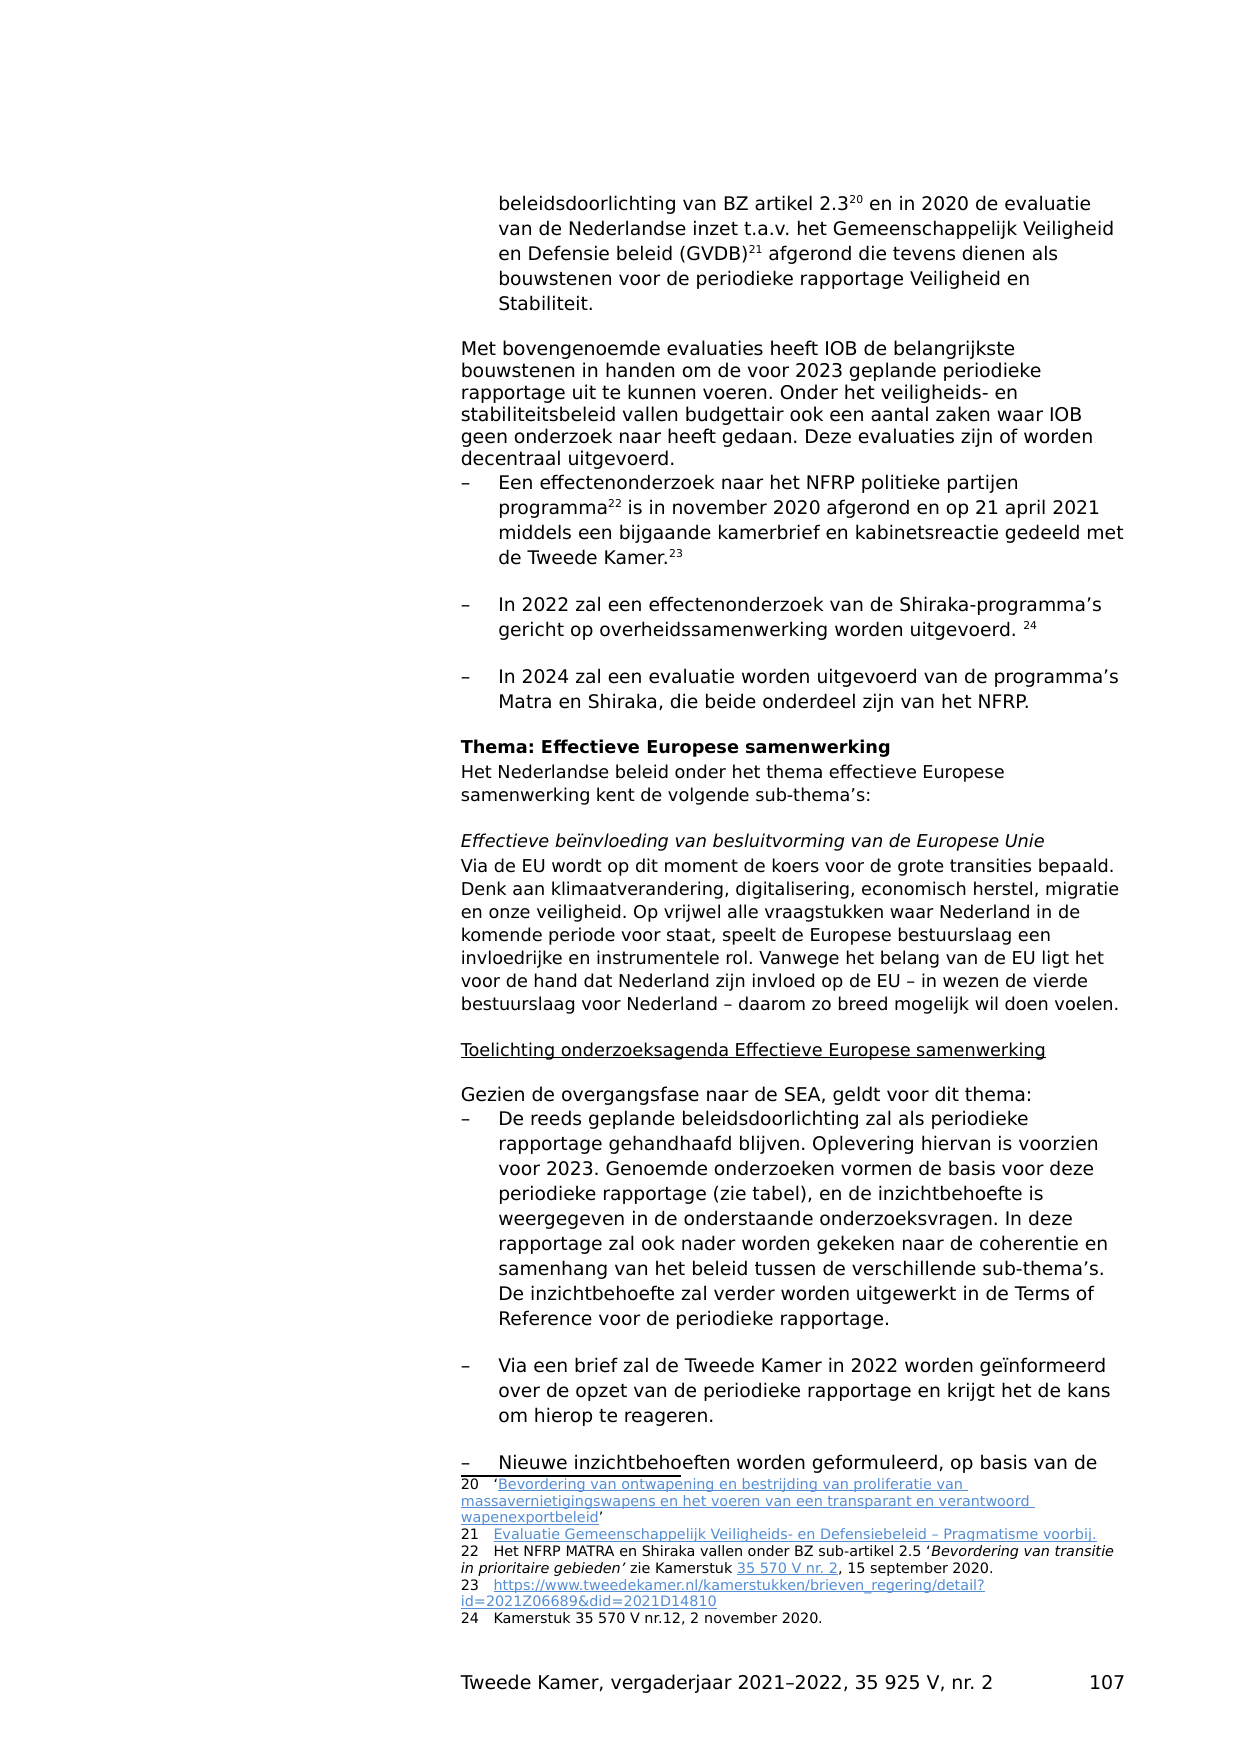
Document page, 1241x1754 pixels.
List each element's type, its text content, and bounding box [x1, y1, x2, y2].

list Via een brief zal de Tweede Kamer in 2022 worden geïnformeerd over de opzet van de periodieke rapportage en krijgt het de kans om hierop te reageren. [461, 1352, 1125, 1427]
list __‘Bevordering van ontwapening en bestrijding van proliferatie van massavernietigingswapens en het voeren van een transparant en verantwoord wapenexportbeleid’ [461, 1476, 1125, 1526]
text Gezien de overgangsfase naar de SEA, geldt voor dit thema: [461, 1083, 1125, 1105]
list Een effectenonderzoek naar het NFRP politieke partijen programma is in november 2020 afgerond en op 21 april 2021 middels een bijgaande kamerbrief en kabinetsreactie gedeeld met de Tweede Kamer. [461, 469, 1125, 569]
list In 2022 zal een effectenonderzoek van de Shiraka-programma’s gericht op overheidssamenwerking worden uitgevoerd. [461, 592, 1125, 642]
list __Het NFRP MATRA en Shiraka vallen onder BZ sub-artikel 2.5 ‘Bevordering van transitie in prioritaire gebieden’ zie Kamerstuk 35 570 V nr. 2, 15 september 2020. [461, 1543, 1125, 1577]
text Thema: Effectieve Europese samenwerking [461, 736, 1125, 758]
text Met bovengenoemde evaluaties heeft IOB de belangrijkste bouwstenen in handen om de voor 2023 geplande periodieke rapportage uit te kunnen voeren. Onder het veiligheids- en stabiliteitsbeleid vallen budgettair ook een aantal zaken waar IOB geen onderzoek naar heeft gedaan. Deze evaluaties zijn of worden decentraal uitgevoerd. [461, 338, 1125, 469]
list __Evaluatie Gemeenschappelijk Veiligheids- en Defensiebeleid – Pragmatisme voorbij. [461, 1526, 1125, 1543]
text Toelichting onderzoeksagenda Effectieve Europese samenwerking [461, 1038, 1125, 1061]
list __Kamerstuk 35 570 V nr.12, 2 november 2020. [461, 1610, 1125, 1627]
list beleidsdoorlichting van BZ artikel 2.3 en in 2020 de evaluatie van de Nederlandse inzet t.a.v. het Gemeenschappelijk Veiligheid en Defensie beleid (GVDB) afgerond die tevens dienen als bouwstenen voor de periodieke rapportage Veiligheid en Stabiliteit. [461, 191, 1125, 316]
text Het Nederlandse beleid onder het thema effectieve Europese samenwerking kent de volgende sub-thema’s: [461, 761, 1125, 806]
list Nieuwe inzichtbehoeften worden geformuleerd, op basis van de [461, 1449, 1125, 1474]
text Effectieve beïnvloeding van besluitvorming van de Europese Unie [461, 829, 1125, 852]
list __https://www.tweedekamer.nl/kamerstukken/brieven_regering/detail?id=2021Z06689&did=2021D14810 [461, 1577, 1125, 1610]
list De reeds geplande beleidsdoorlichting zal als periodieke rapportage gehandhaafd blijven. Oplevering hiervan is voorzien voor 2023. Genoemde onderzoeken vormen de basis voor deze periodieke rapportage (zie tabel), en de inzichtbehoefte is weergegeven in de onderstaande onderzoeksvragen. In deze rapportage zal ook nader worden gekeken naar de coherentie en samenhang van het beleid tussen de verschillende sub-thema’s. De inzichtbehoefte zal verder worden uitgewerkt in de Terms of Reference voor de periodieke rapportage. [461, 1105, 1125, 1330]
list In 2024 zal een evaluatie worden uitgevoerd van de programma’s Matra en Shiraka, die beide onderdeel zijn van het NFRP. [461, 663, 1125, 713]
text Via de EU wordt op dit moment de koers voor de grote transities bepaald. Denk aan klimaatverandering, digitalisering, economisch herstel, migratie en onze veiligheid. Op vrijwel alle vraagstukken waar Nederland in de komende periode voor staat, speelt de Europese bestuurslaag een invloedrijke en instrumentele rol. Vanwege het belang van de EU ligt het voor de hand dat Nederland zijn invloed op de EU – in wezen de vierde bestuurslaag voor Nederland – daarom zo breed mogelijk wil doen voelen. [461, 854, 1125, 1015]
